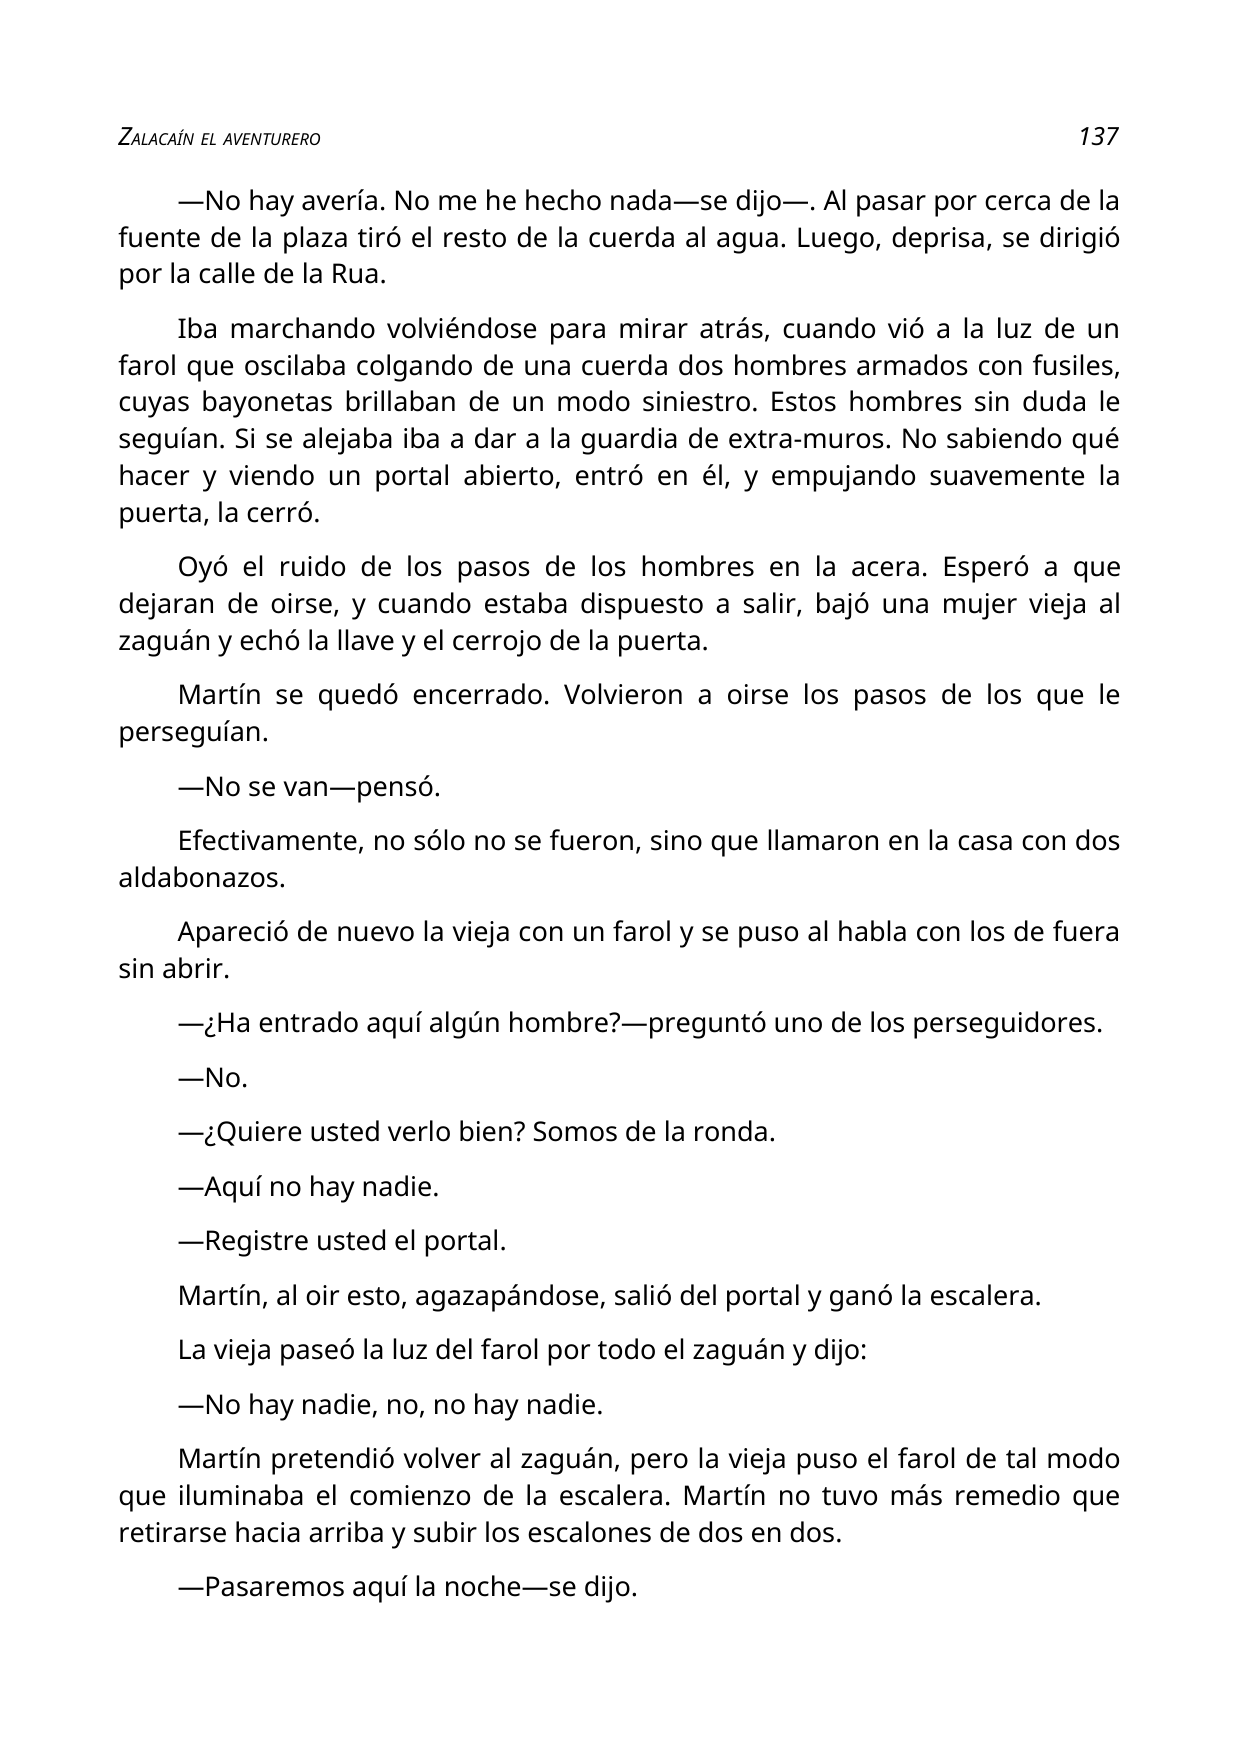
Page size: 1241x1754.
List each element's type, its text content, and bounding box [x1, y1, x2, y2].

text Oyó el ruido de los pasos de los hombres en la acera. Esperó a que dejaran de oirse, y cuando estaba dispuesto a salir, bajó una mujer vieja al zaguán y echó la llave y el cerrojo de la puerta. [118, 548, 1122, 658]
text Apareció de nuevo la vieja con un farol y se puso al habla con los de fuera sin abrir. [118, 913, 1122, 986]
text —No se van—pensó. [118, 767, 1122, 804]
text —Registre usted el portal. [118, 1222, 1122, 1259]
text —¿Ha entrado aquí algún hombre?—preguntó uno de los perseguidores. [118, 1004, 1122, 1041]
text —No hay avería. No me he hecho nada—se dijo—. Al pasar por cerca de la fuente de la plaza tiró el resto de la cuerda al agua. Luego, deprisa, se dirigió por la calle de la Rua. [118, 182, 1122, 292]
text —No. [118, 1059, 1122, 1095]
text Efectivamente, no sólo no se fueron, sino que llamaron en la casa con dos aldabonazos. [118, 822, 1122, 895]
text Martín, al oir esto, agazapándose, salió del portal y ganó la escalera. [118, 1277, 1122, 1313]
text —¿Quiere usted verlo bien? Somos de la ronda. [118, 1113, 1122, 1150]
text —Pasaremos aquí la noche—se dijo. [118, 1568, 1122, 1605]
text Iba marchando volviéndose para mirar atrás, cuando vió a la luz de un farol que oscilaba colgando de una cuerda dos hombres armados con fusiles, cuyas bayonetas brillaban de un modo siniestro. Estos hombres sin duda le seguían. Si se alejaba iba a dar a la guardia de extra-muros. No sabiendo qué hacer y viendo un portal abierto, entró en él, y empujando suavemente la puerta, la cerró. [118, 309, 1122, 530]
text —Aquí no hay nadie. [118, 1168, 1122, 1204]
text —No hay nadie, no, no hay nadie. [118, 1386, 1122, 1422]
text La vieja paseó la luz del farol por todo el zaguán y dijo: [118, 1331, 1122, 1368]
text Martín pretendió volver al zaguán, pero la vieja puso el farol de tal modo que iluminaba el comienzo de la escalera. Martín no tuvo más remedio que retirarse hacia arriba y subir los escalones de dos en dos. [118, 1440, 1122, 1550]
text Martín se quedó encerrado. Volvieron a oirse los pasos de los que le perseguían. [118, 676, 1122, 749]
